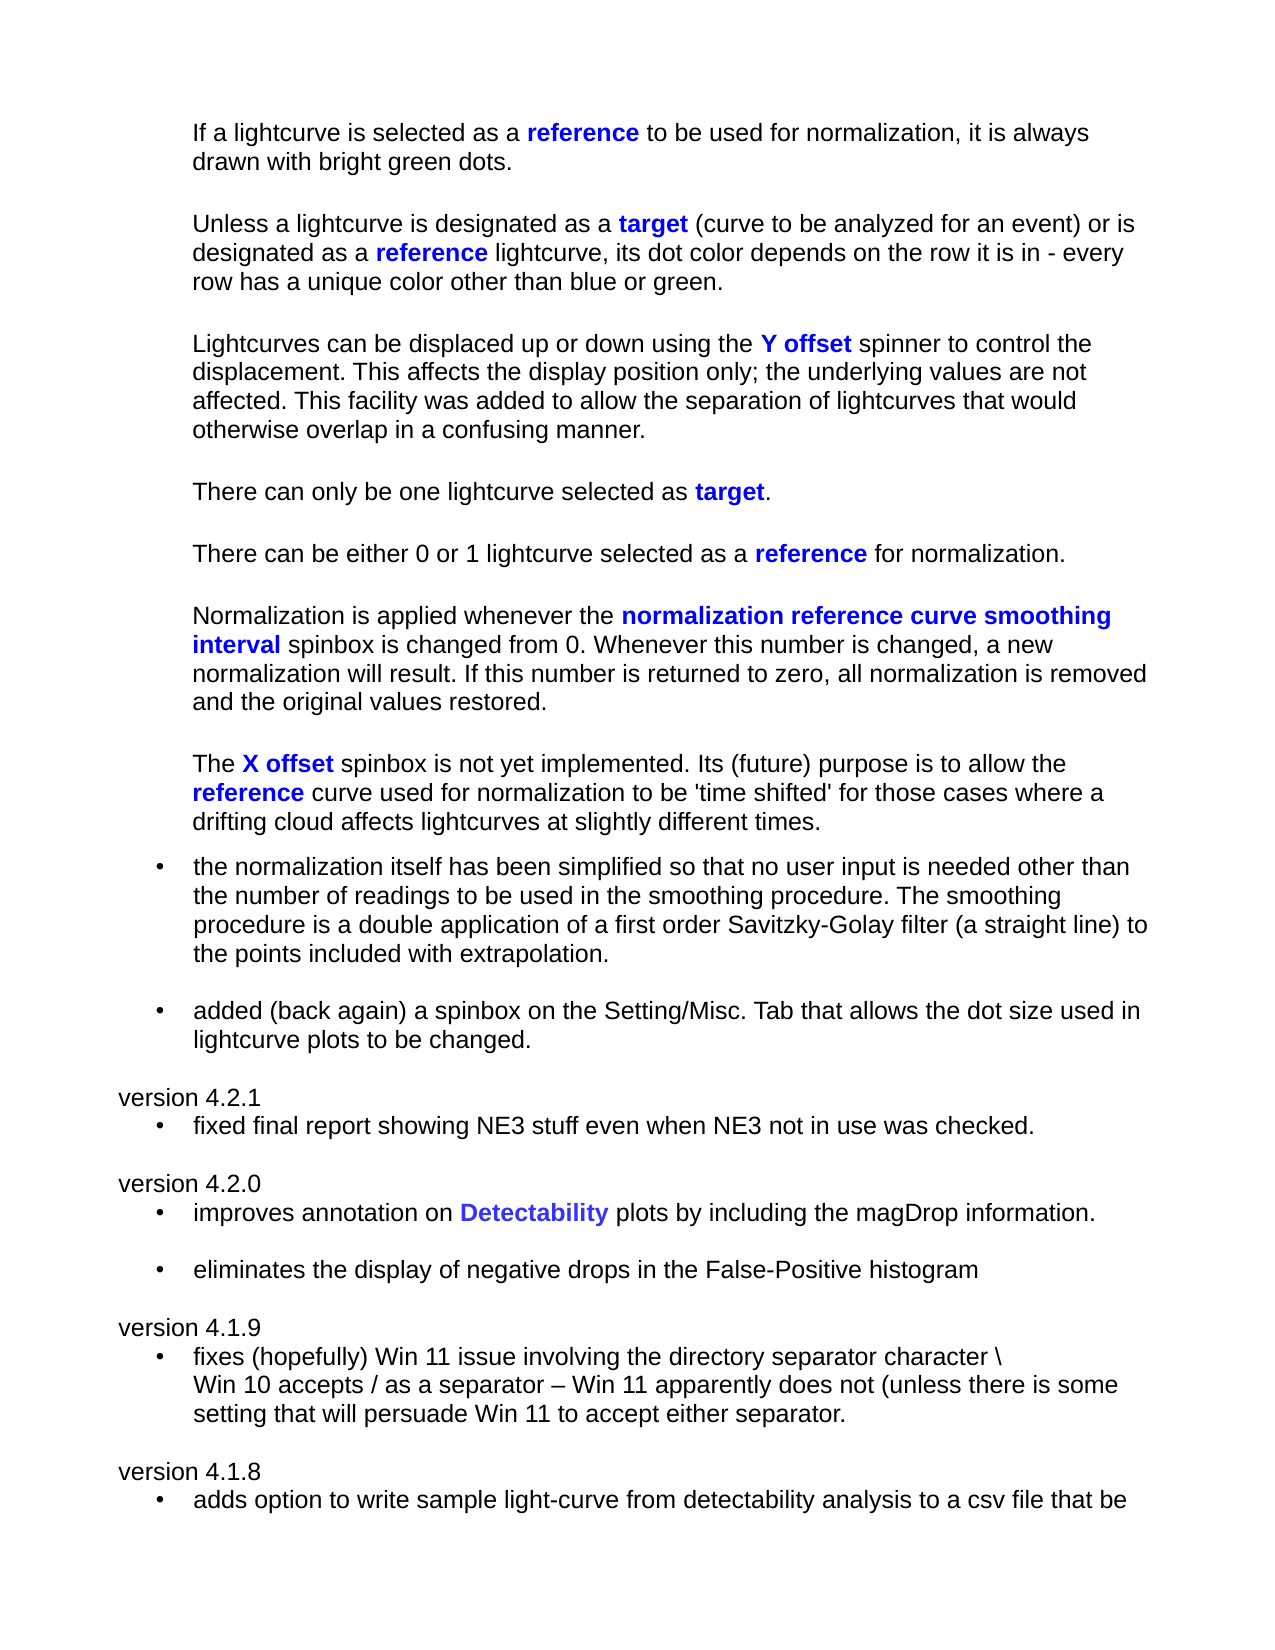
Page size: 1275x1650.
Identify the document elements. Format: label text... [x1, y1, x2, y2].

text There can be either 0 or 1 lightcurve selected as a reference for normalization. [192, 539, 1157, 568]
list the normalization itself has been simplified so that no user input is needed other than the number of readings to be used in the smoothing procedure. The smoothing procedure is a double application of a first order Savitzky-Golay filter (a straight line) to the points included with extrapolation. [156, 852, 1157, 996]
text There can only be one lightcurve selected as target. [192, 477, 1157, 506]
text version 4.1.8 [118, 1457, 1157, 1485]
list fixes (hopefully) Win 11 issue involving the directory separator character \ Win 10 accepts / as a separator – Win 11 apparently does not (unless there is some setting that will persuade Win 11 to accept either separator. [156, 1342, 1157, 1457]
text If a lightcurve is selected as a reference to be used for normalization, it is always drawn with bright green dots. [192, 118, 1157, 176]
list improves annotation on Detectability plots by including the magDrop information. [156, 1198, 1157, 1255]
list added (back again) a spinbox on the Setting/Misc. Tab that allows the dot size used in lightcurve plots to be changed. [156, 996, 1157, 1082]
text Unless a lightcurve is designated as a target (curve to be analyzed for an event) or is designated as a reference lightcurve, its dot color depends on the row it is in - every row has a unique color other than blue or green. [192, 209, 1157, 295]
list adds option to write sample light-curve from detectability analysis to a csv file that be [156, 1485, 1157, 1514]
text version 4.2.1 [118, 1082, 1157, 1111]
text Normalization is applied whenever the normalization reference curve smoothing interval spinbox is changed from 0. Whenever this number is changed, a new normalization will result. If this number is returned to zero, all normalization is removed and the original values restored. [192, 601, 1157, 716]
text The X offset spinbox is not yet implemented. Its (future) purpose is to allow the reference curve used for normalization to be 'time shifted' for those cases where a drifting cloud affects lightcurves at slightly different times. [192, 749, 1157, 836]
text version 4.2.0 [118, 1169, 1157, 1198]
list eliminates the display of negative drops in the False-Positive histogram [156, 1255, 1157, 1313]
text Lightcurves can be displaced up or down using the Y offset spinner to control the displacement. This affects the display position only; the underlying values are not affected. This facility was added to allow the separation of lightcurves that would otherwise overlap in a confusing manner. [192, 328, 1157, 443]
list fixed final report showing NE3 stuff even when NE3 not in use was checked. [156, 1111, 1157, 1169]
text version 4.1.9 [118, 1313, 1157, 1342]
